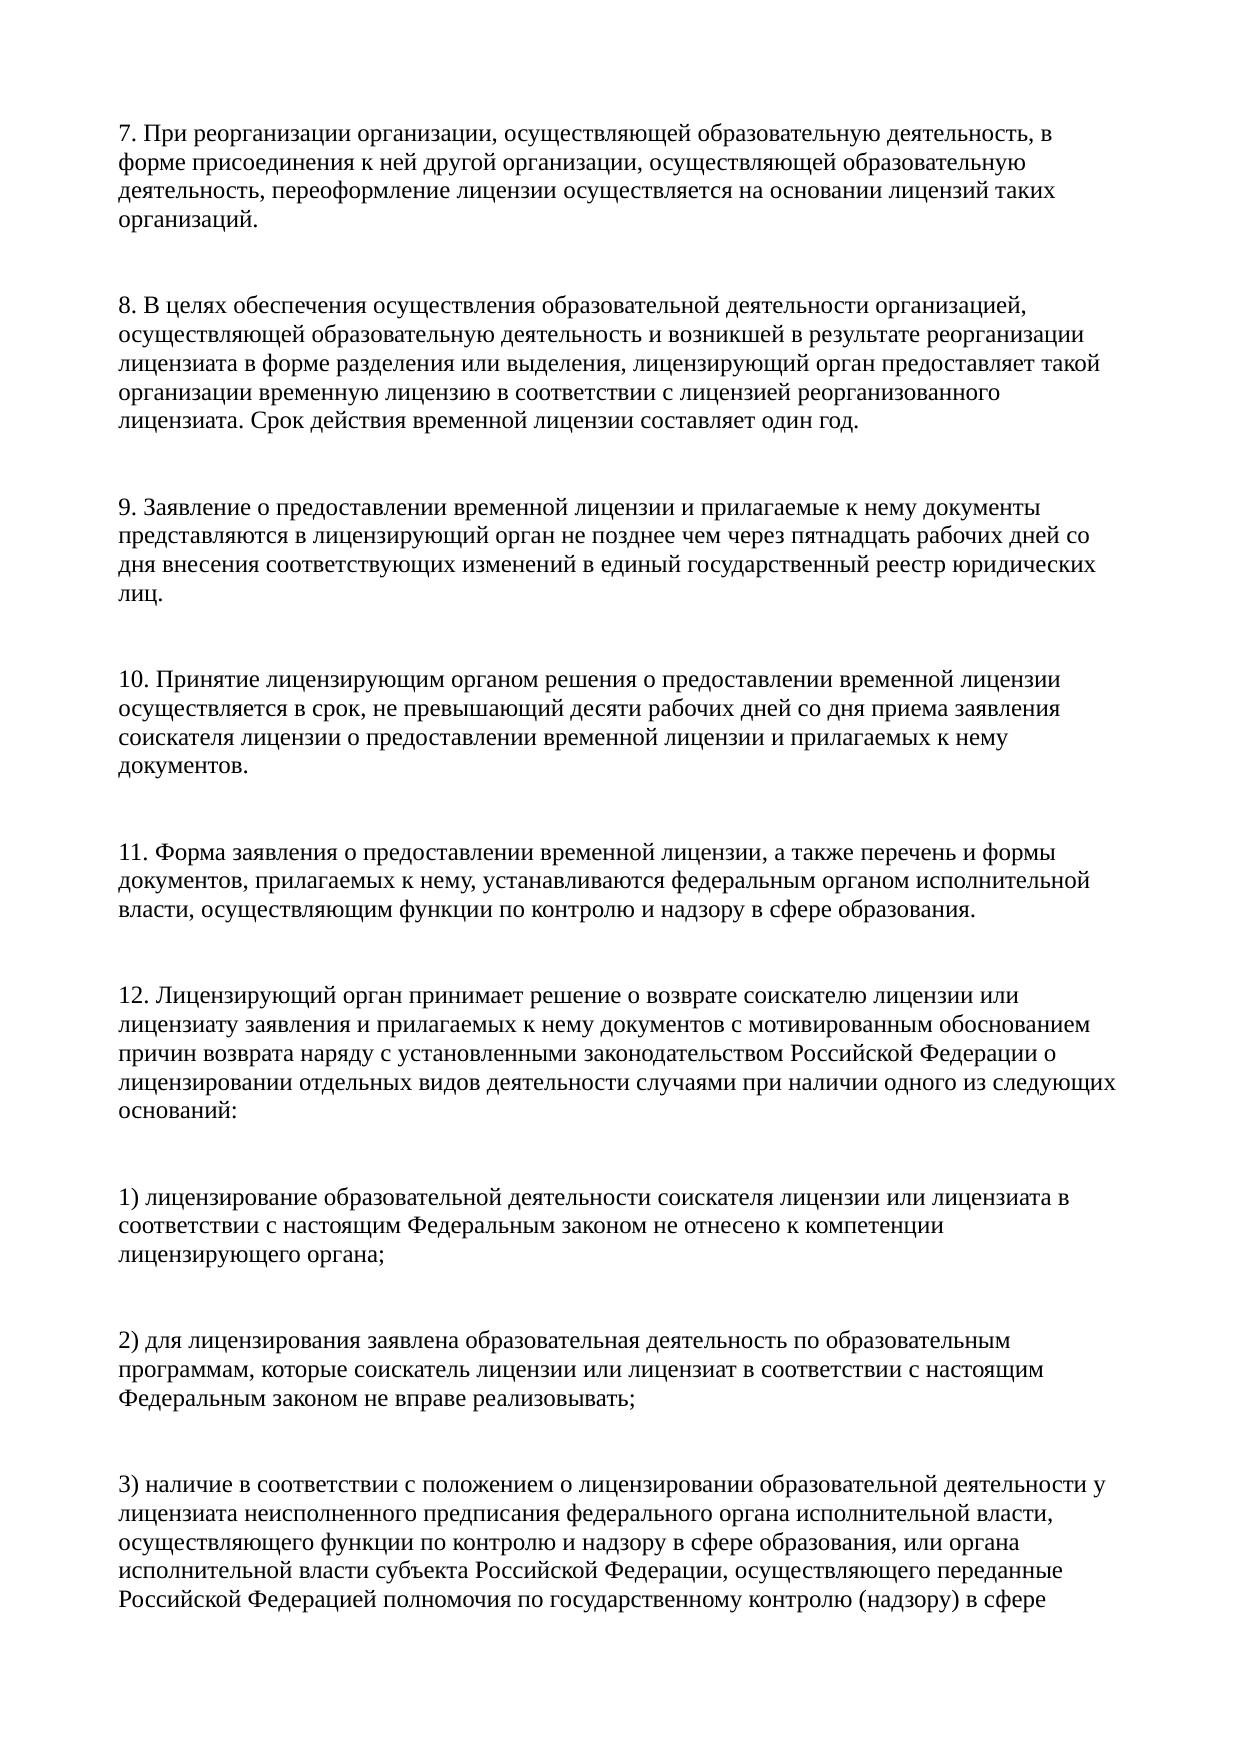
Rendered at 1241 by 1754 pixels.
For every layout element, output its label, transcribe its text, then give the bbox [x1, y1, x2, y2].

text 11. Форма заявления о предоставлении временной лицензии, а также перечень и формы документов, прилагаемых к нему, устанавливаются федеральным органом исполнительной власти, осуществляющим функции по контролю и надзору в сфере образования. [118, 837, 1122, 923]
text 7. При реорганизации организации, осуществляющей образовательную деятельность, в форме присоединения к ней другой организации, осуществляющей образовательную деятельность, переоформление лицензии осуществляется на основании лицензий таких организаций. [118, 118, 1122, 233]
text 10. Принятие лицензирующим органом решения о предоставлении временной лицензии осуществляется в срок, не превышающий десяти рабочих дней со дня приема заявления соискателя лицензии о предоставлении временной лицензии и прилагаемых к нему документов. [118, 664, 1122, 779]
text 3) наличие в соответствии с положением о лицензировании образовательной деятельности у лицензиата неисполненного предписания федерального органа исполнительной власти, осуществляющего функции по контролю и надзору в сфере образования, или органа исполнительной власти субъекта Российской Федерации, осуществляющего переданные Российской Федерацией полномочия по государственному контролю (надзору) в сфере [118, 1469, 1122, 1613]
text 9. Заявление о предоставлении временной лицензии и прилагаемые к нему документы представляются в лицензирующий орган не позднее чем через пятнадцать рабочих дней со дня внесения соответствующих изменений в единый государственный реестр юридических лиц. [118, 492, 1122, 607]
text 8. В целях обеспечения осуществления образовательной деятельности организацией, осуществляющей образовательную деятельность и возникшей в результате реорганизации лицензиата в форме разделения или выделения, лицензирующий орган предоставляет такой организации временную лицензию в соответствии с лицензией реорганизованного лицензиата. Срок действия временной лицензии составляет один год. [118, 291, 1122, 434]
text 1) лицензирование образовательной деятельности соискателя лицензии или лицензиата в соответствии с настоящим Федеральным законом не отнесено к компетенции лицензирующего органа; [118, 1182, 1122, 1268]
text 2) для лицензирования заявлена образовательная деятельность по образовательным программам, которые соискатель лицензии или лицензиат в соответствии с настоящим Федеральным законом не вправе реализовывать; [118, 1326, 1122, 1412]
text 12. Лицензирующий орган принимает решение о возврате соискателю лицензии или лицензиату заявления и прилагаемых к нему документов с мотивированным обоснованием причин возврата наряду с установленными законодательством Российской Федерации о лицензировании отдельных видов деятельности случаями при наличии одного из следующих оснований: [118, 981, 1122, 1124]
